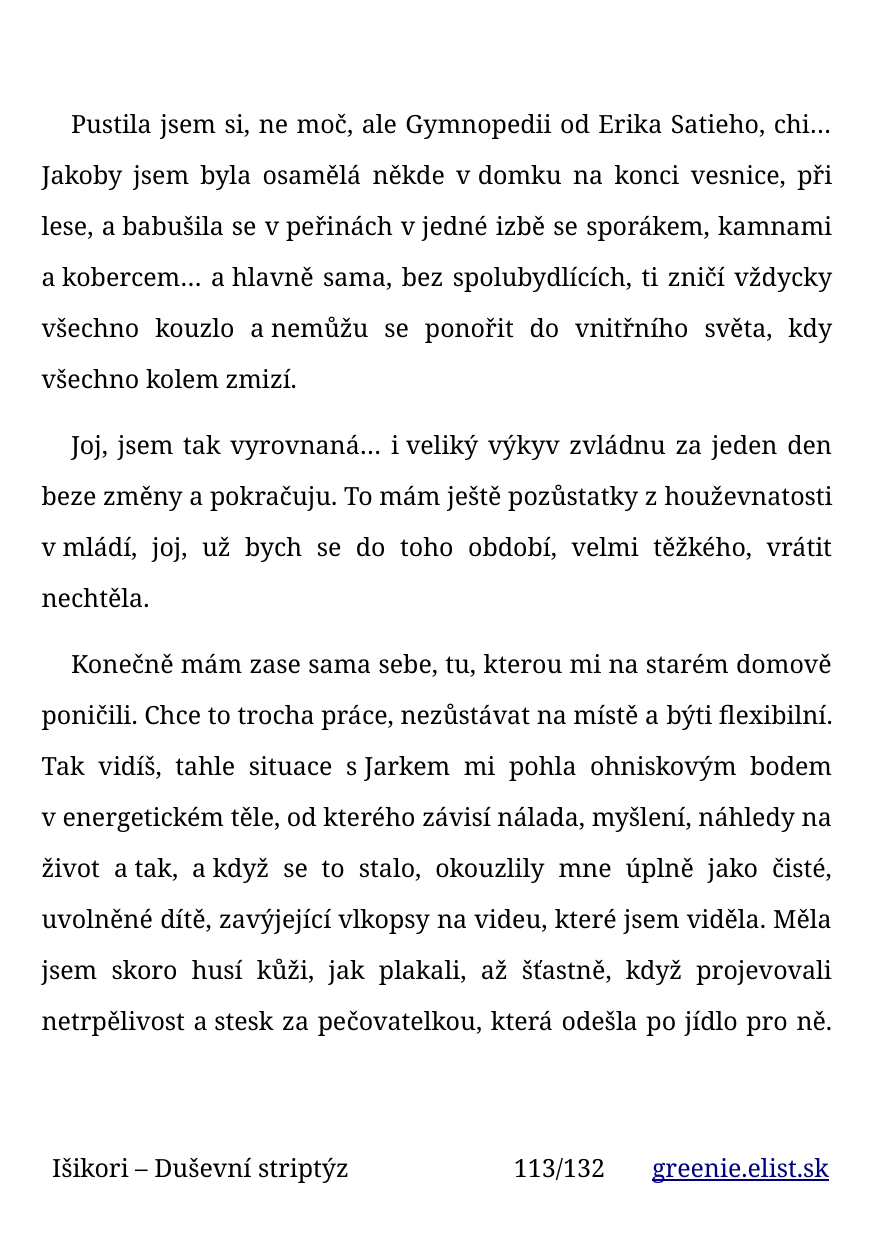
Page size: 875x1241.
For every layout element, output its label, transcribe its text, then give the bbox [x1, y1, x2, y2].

text Pustila jsem si, ne moč, ale Gymnopedii od Erika Satieho, chi… Jakoby jsem byla osamělá někde v domku na konci vesnice, při lese, a babušila se v peřinách v jedné izbě se sporákem, kamnami a kobercem… a hlavně sama, bez spolubydlících, ti zničí vždycky všechno kouzlo a nemůžu se ponořit do vnitřního světa, kdy všechno kolem zmizí. [41, 107, 833, 396]
text Joj, jsem tak vyrovnaná… i veliký výkyv zvládnu za jeden den beze změny a pokračuju. To mám ještě pozůstatky z houževnatosti v mládí, joj, už bych se do toho období, velmi těžkého, vrátit nechtěla. [41, 428, 833, 615]
text Konečně mám zase sama sebe, tu, kterou mi na starém domově poničili. Chce to trocha práce, nezůstávat na místě a býti flexibilní. Tak vidíš, tahle situace s Jarkem mi pohla ohniskovým bodem v energetickém těle, od kterého závisí nálada, myšlení, náhledy na život a tak, a když se to stalo, okouzlily mne úplně jako čisté, uvolněné dítě, zavýjející vlkopsy na videu, které jsem viděla. Měla jsem skoro husí kůži, jak plakali, až šťastně, když projevovali netrpělivost a stesk za pečovatelkou, která odešla po jídlo pro ně. [41, 647, 833, 1038]
